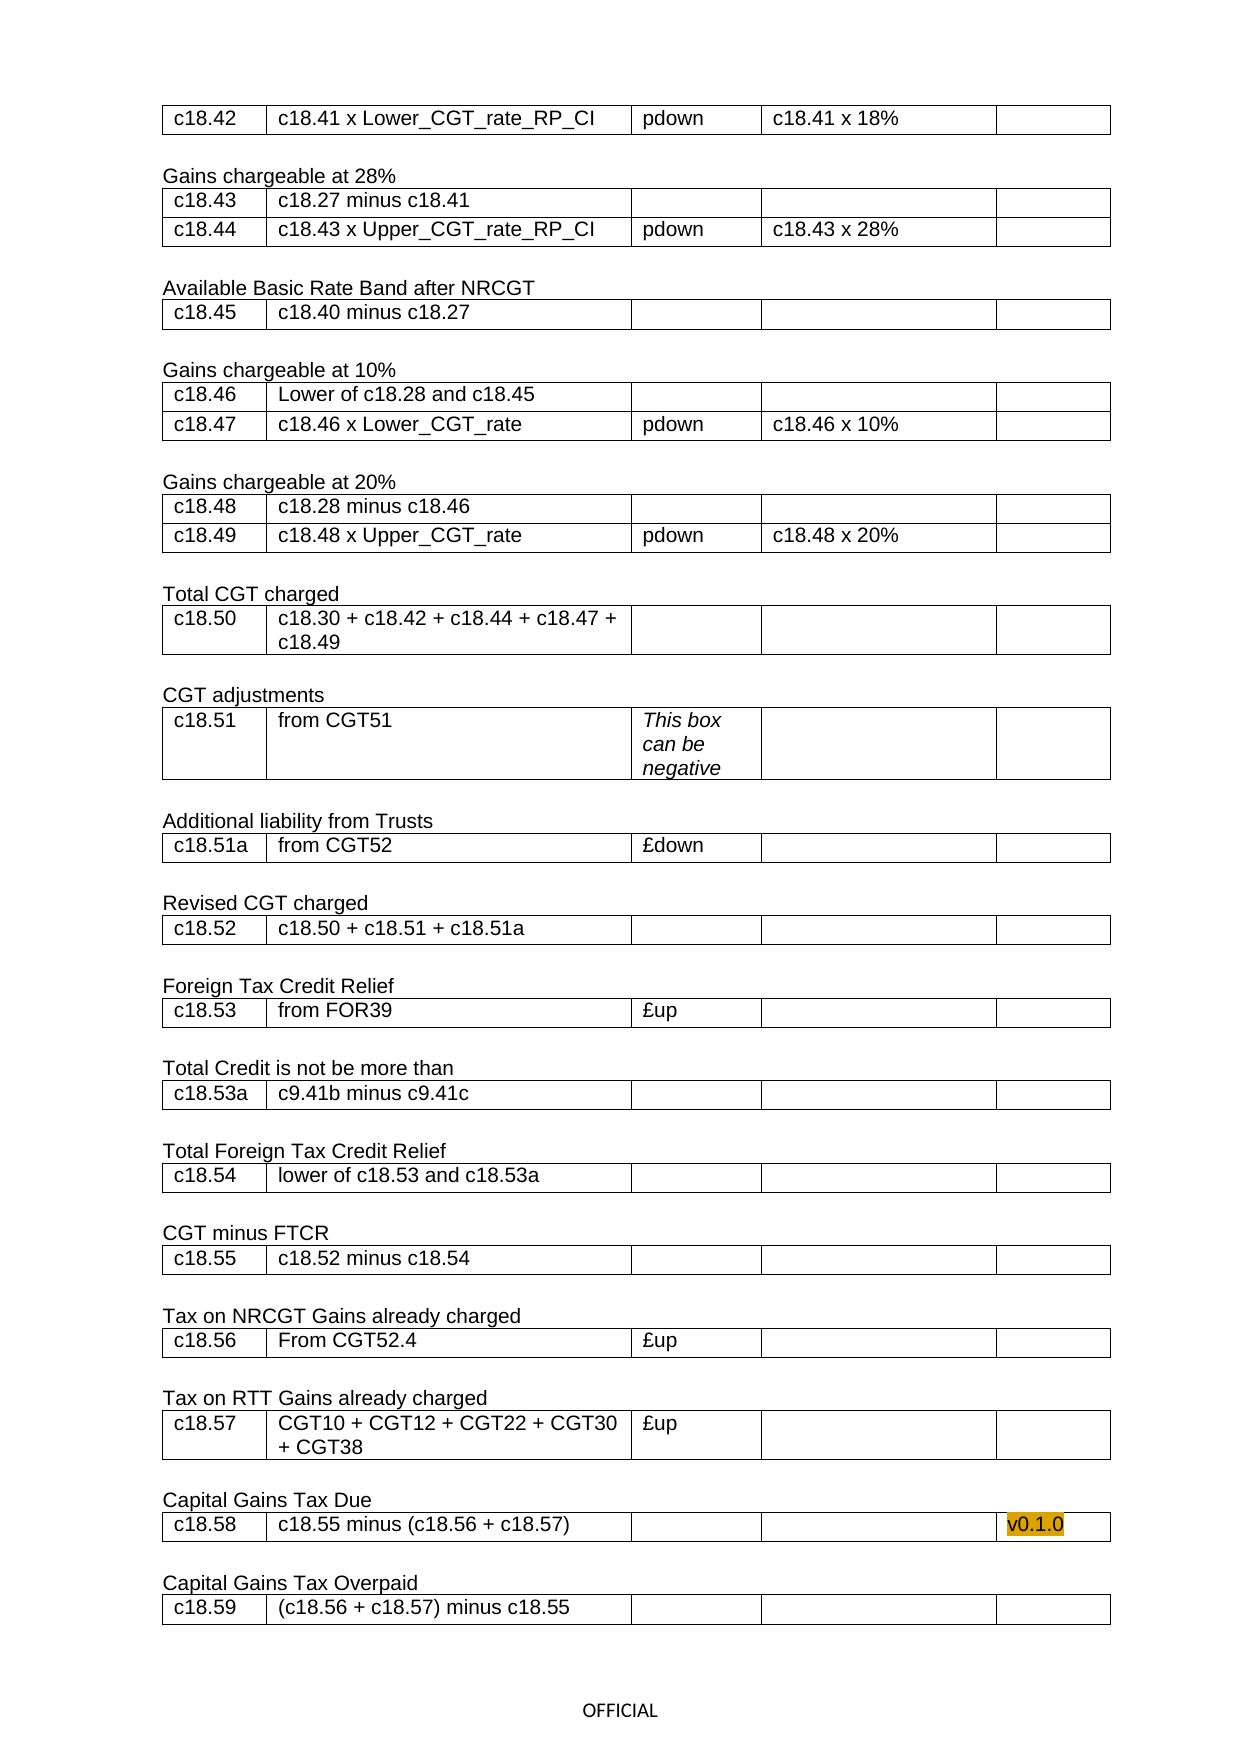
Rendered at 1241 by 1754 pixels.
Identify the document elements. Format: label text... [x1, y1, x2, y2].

table_cell c18.48 x 20% [762, 524, 996, 552]
table_header c18.50 [163, 606, 266, 654]
table_header [762, 1164, 996, 1192]
table_header [632, 1246, 761, 1274]
text Tax on NRCGT Gains already charged [162, 1304, 1135, 1328]
table_header c18.48 [163, 495, 266, 523]
table_header [762, 189, 996, 217]
table_header [762, 708, 996, 779]
table_header [997, 1081, 1110, 1109]
table_header [632, 383, 761, 411]
table_header [632, 1513, 761, 1541]
table_header [632, 606, 761, 654]
table_header c9.41b minus c9.41c [267, 1081, 631, 1109]
text Revised CGT charged [162, 891, 1135, 915]
text CGT minus FTCR [162, 1221, 1135, 1245]
table_header CGT10 + CGT12 + CGT22 + CGT30 + CGT38 [267, 1411, 631, 1458]
table_header [762, 1081, 996, 1109]
table_header [997, 1411, 1110, 1458]
table_cell pdown [632, 106, 761, 134]
table_header £up [632, 999, 761, 1027]
table_header [632, 916, 761, 944]
table_header [632, 189, 761, 217]
table_header c18.53 [163, 999, 266, 1027]
table_header £down [632, 834, 761, 862]
table_cell c18.44 [163, 218, 266, 246]
table_cell c18.48 x Upper_CGT_rate [267, 524, 631, 552]
table_header c18.55 minus (c18.56 + c18.57) [267, 1513, 631, 1541]
table_cell [997, 106, 1110, 134]
table_header [997, 708, 1110, 779]
text CGT adjustments [162, 683, 1135, 707]
text Additional liability from Trusts [162, 809, 1135, 833]
table_header [997, 189, 1110, 217]
table_header [762, 1246, 996, 1274]
table_header From CGT52.4 [267, 1329, 631, 1357]
table_header [997, 1246, 1110, 1274]
table_header c18.46 [163, 383, 266, 411]
table_header Lower of c18.28 and c18.45 [267, 383, 631, 411]
table_header c18.43 [163, 189, 266, 217]
text Foreign Tax Credit Relief [162, 974, 1135, 998]
table_header [997, 1595, 1110, 1623]
table_cell c18.49 [163, 524, 266, 552]
table_cell [997, 524, 1110, 552]
table_header c18.51a [163, 834, 266, 862]
table_header [632, 1164, 761, 1192]
table_header [632, 1595, 761, 1623]
table_header [997, 1164, 1110, 1192]
table_header [632, 495, 761, 523]
text Gains chargeable at 10% [162, 358, 1135, 382]
table_header c18.53a [163, 1081, 266, 1109]
table_cell c18.46 x 10% [762, 412, 996, 440]
table_header [762, 606, 996, 654]
table_header c18.52 minus c18.54 [267, 1246, 631, 1274]
table_header from CGT52 [267, 834, 631, 862]
table_header [997, 495, 1110, 523]
text Gains chargeable at 20% [162, 469, 1135, 493]
table_cell c18.47 [163, 412, 266, 440]
text Capital Gains Tax Due [162, 1488, 1135, 1512]
text Total Credit is not be more than [162, 1056, 1135, 1080]
table_header c18.51 [163, 708, 266, 779]
table_header [632, 300, 761, 328]
text Gains chargeable at 28% [162, 163, 1135, 187]
table_header c18.30 + c18.42 + c18.44 + c18.47 + c18.49 [267, 606, 631, 654]
table_header [632, 1081, 761, 1109]
text Capital Gains Tax Overpaid [162, 1570, 1135, 1594]
table_header c18.57 [163, 1411, 266, 1458]
table_cell c18.46 x Lower_CGT_rate [267, 412, 631, 440]
table_cell c18.43 x Upper_CGT_rate_RP_CI [267, 218, 631, 246]
table_header [762, 999, 996, 1027]
table_header [997, 1329, 1110, 1357]
table_header £up [632, 1329, 761, 1357]
table_header v0.1.0 [997, 1513, 1110, 1541]
table_header c18.50 + c18.51 + c18.51a [267, 916, 631, 944]
table_header [997, 606, 1110, 654]
table_header [762, 383, 996, 411]
table_header c18.56 [163, 1329, 266, 1357]
text Total Foreign Tax Credit Relief [162, 1139, 1135, 1163]
table_header [997, 916, 1110, 944]
table_cell c18.41 x 18% [762, 106, 996, 134]
table_header [762, 495, 996, 523]
table_header [762, 300, 996, 328]
table_header c18.59 [163, 1595, 266, 1623]
table_header [762, 1411, 996, 1458]
text Available Basic Rate Band after NRCGT [162, 275, 1135, 299]
table_header [997, 300, 1110, 328]
table_cell [997, 218, 1110, 246]
table_header c18.52 [163, 916, 266, 944]
table_header [997, 834, 1110, 862]
table_cell pdown [632, 524, 761, 552]
table_header £up [632, 1411, 761, 1458]
table_header [762, 1329, 996, 1357]
table_header [762, 1513, 996, 1541]
table_header c18.45 [163, 300, 266, 328]
table_cell c18.43 x 28% [762, 218, 996, 246]
table_header c18.27 minus c18.41 [267, 189, 631, 217]
text Total CGT charged [162, 581, 1135, 605]
table_cell c18.41 x Lower_CGT_rate_RP_CI [267, 106, 631, 134]
table_cell pdown [632, 218, 761, 246]
table_header [997, 383, 1110, 411]
table_header c18.54 [163, 1164, 266, 1192]
table_header (c18.56 + c18.57) minus c18.55 [267, 1595, 631, 1623]
text Tax on RTT Gains already charged [162, 1386, 1135, 1410]
table_header c18.28 minus c18.46 [267, 495, 631, 523]
table_header This box can be negative [632, 708, 761, 779]
table_header [762, 834, 996, 862]
table_cell [997, 412, 1110, 440]
table_header from CGT51 [267, 708, 631, 779]
table_cell pdown [632, 412, 761, 440]
table_header c18.40 minus c18.27 [267, 300, 631, 328]
table_header from FOR39 [267, 999, 631, 1027]
table_header c18.58 [163, 1513, 266, 1541]
table_header lower of c18.53 and c18.53a [267, 1164, 631, 1192]
table_header c18.55 [163, 1246, 266, 1274]
table_cell c18.42 [163, 106, 266, 134]
table_header [997, 999, 1110, 1027]
table_header [762, 1595, 996, 1623]
table_header [762, 916, 996, 944]
